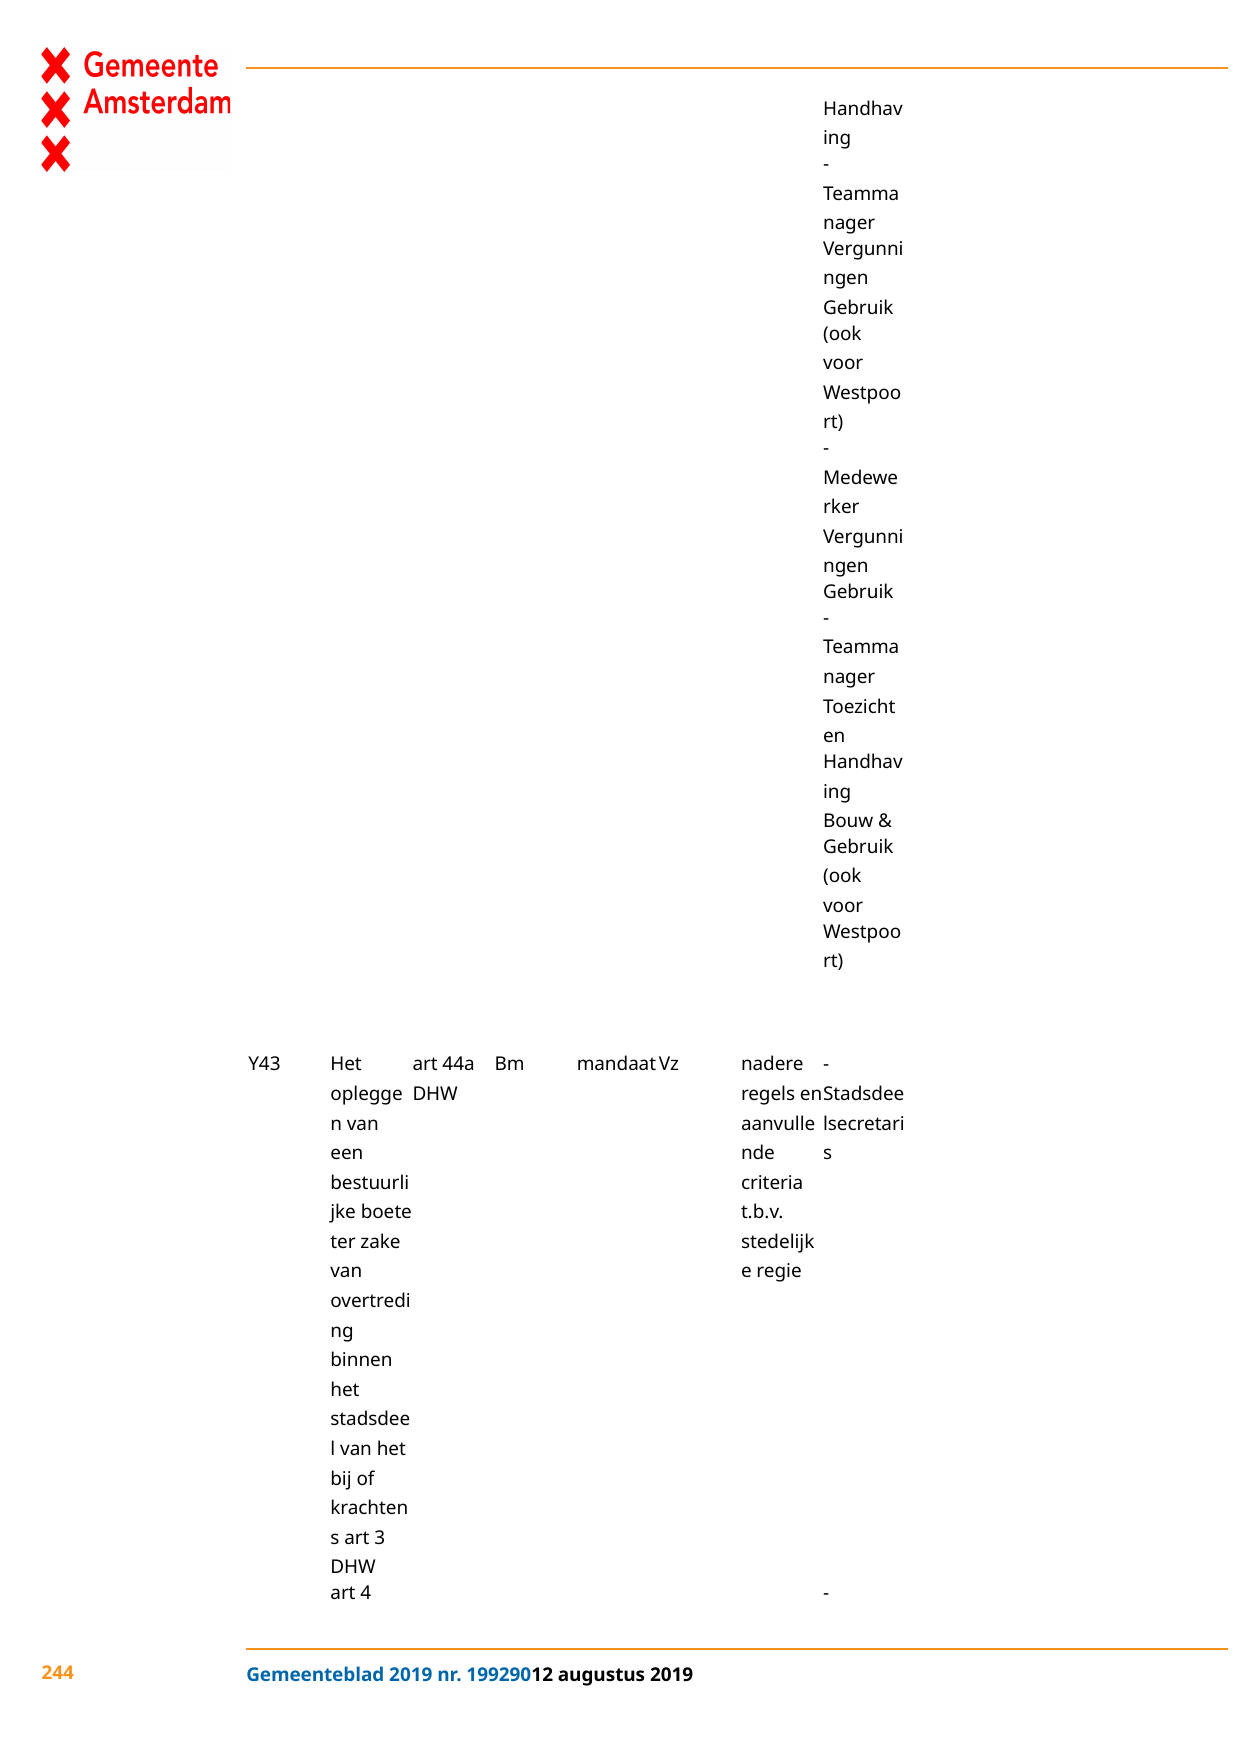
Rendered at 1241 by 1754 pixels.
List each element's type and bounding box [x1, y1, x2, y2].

picture [41, 47, 231, 172]
